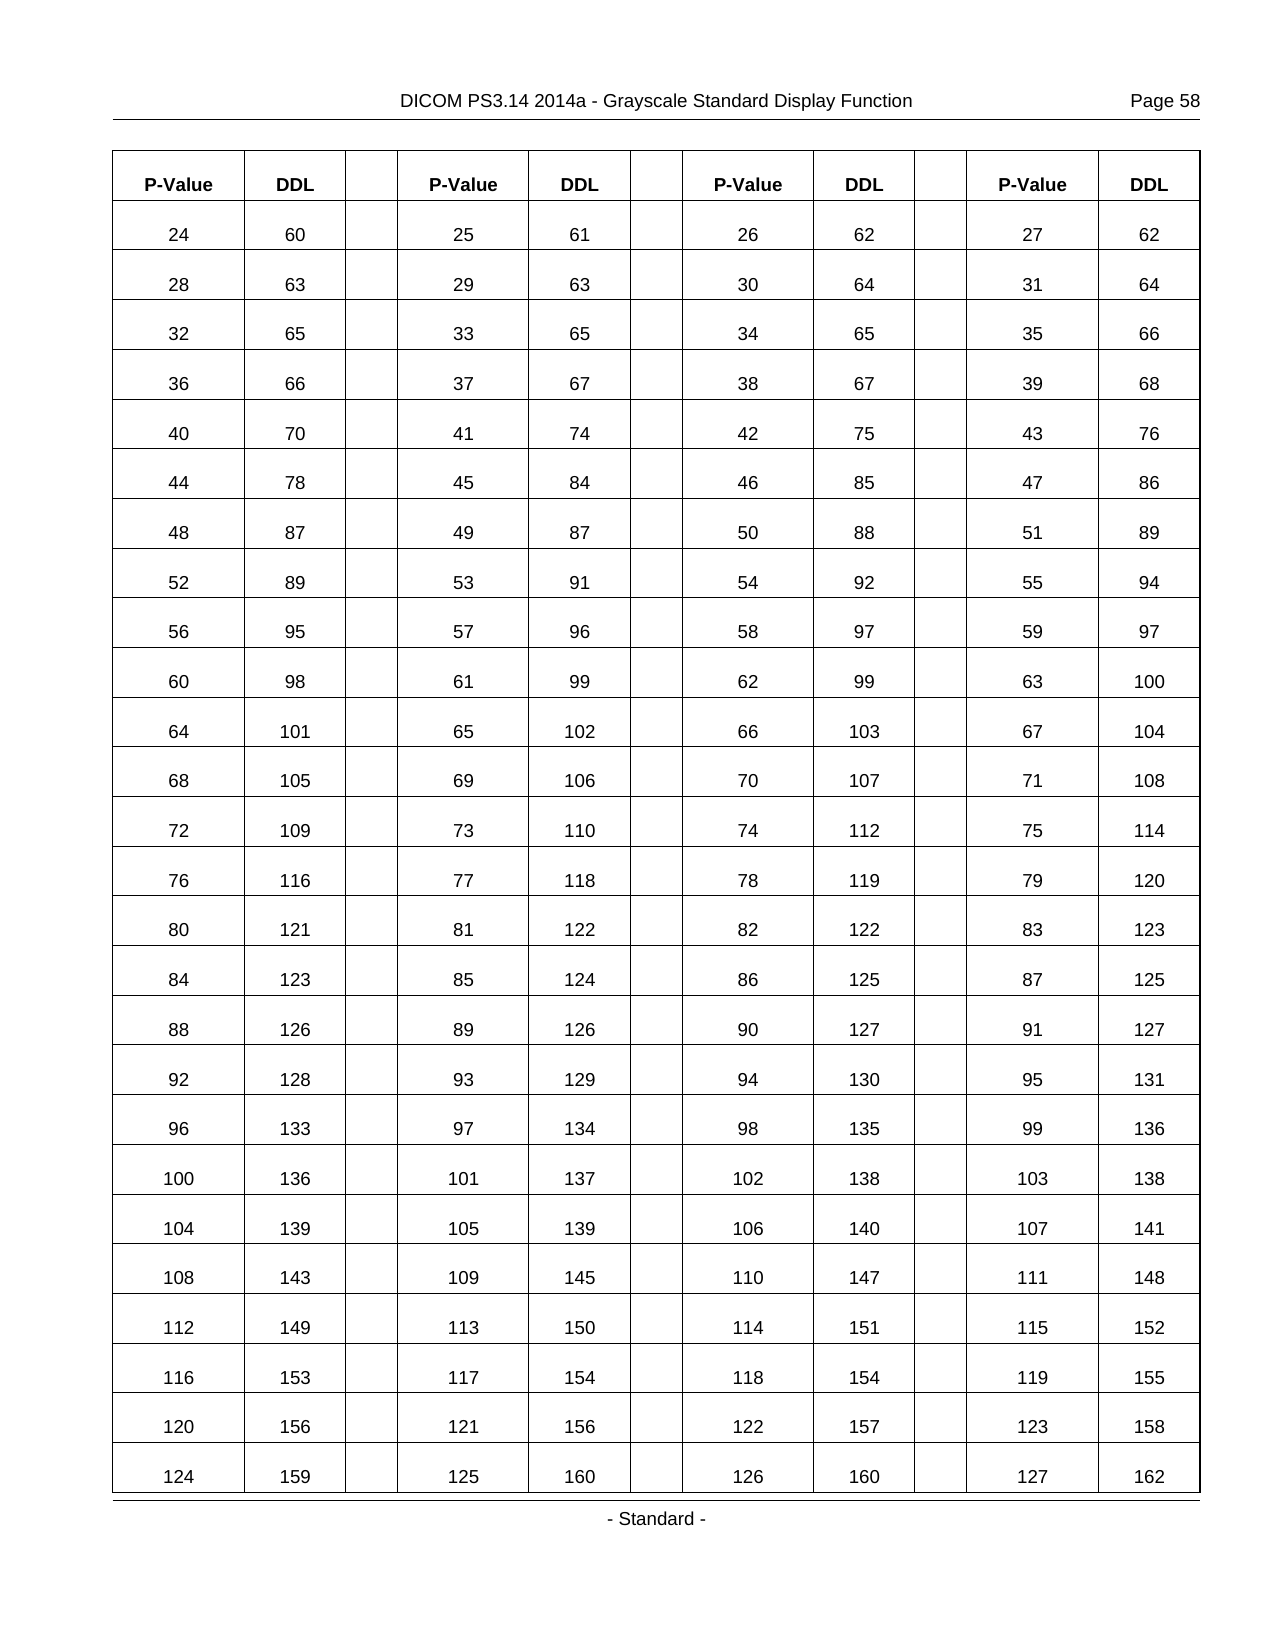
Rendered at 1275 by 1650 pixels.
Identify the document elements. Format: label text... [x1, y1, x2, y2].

table_cell [631, 797, 682, 846]
table_cell 57 [398, 598, 528, 647]
table_cell 71 [967, 747, 1098, 796]
table_header P-Value [113, 151, 244, 200]
table_cell 110 [529, 797, 630, 846]
table_cell 98 [683, 1095, 813, 1144]
table_cell [915, 996, 966, 1044]
table_cell 87 [529, 499, 630, 547]
table_cell [631, 598, 682, 647]
table_cell [346, 1045, 397, 1094]
table_cell 61 [398, 648, 528, 697]
table_cell 130 [814, 1045, 914, 1094]
table_cell [631, 1244, 682, 1293]
table_header DDL [529, 151, 630, 200]
table_cell 105 [398, 1195, 528, 1243]
table_cell 36 [113, 350, 244, 398]
table_header [346, 151, 397, 200]
table_cell 66 [245, 350, 345, 398]
table_cell 119 [967, 1344, 1098, 1392]
table_cell 107 [967, 1195, 1098, 1243]
table_cell 150 [529, 1294, 630, 1342]
table_cell 95 [967, 1045, 1098, 1094]
table_cell 60 [245, 201, 345, 249]
table_cell 63 [529, 250, 630, 299]
table_cell [631, 1393, 682, 1442]
table_cell [346, 698, 397, 746]
table_cell [631, 449, 682, 498]
table_cell 149 [245, 1294, 345, 1342]
table_cell [346, 1294, 397, 1342]
table_cell [346, 400, 397, 448]
table_header DDL [1099, 151, 1199, 200]
table_cell 103 [814, 698, 914, 746]
table_cell 33 [398, 300, 528, 349]
table_cell [631, 896, 682, 945]
table_cell [915, 400, 966, 448]
table_cell 119 [814, 847, 914, 895]
table_cell [915, 797, 966, 846]
table_cell [346, 549, 397, 597]
table_cell 140 [814, 1195, 914, 1243]
table_cell [631, 350, 682, 398]
table_cell 120 [1099, 847, 1199, 895]
table_cell 121 [398, 1393, 528, 1442]
table_cell 99 [529, 648, 630, 697]
table_cell 39 [967, 350, 1098, 398]
table_cell [915, 1244, 966, 1293]
table_cell 129 [529, 1045, 630, 1094]
table_cell 40 [113, 400, 244, 448]
table_cell 66 [683, 698, 813, 746]
table_cell 67 [529, 350, 630, 398]
table_cell 122 [529, 896, 630, 945]
table_cell 111 [967, 1244, 1098, 1293]
table_cell [915, 1393, 966, 1442]
table_cell 50 [683, 499, 813, 547]
table_cell 82 [683, 896, 813, 945]
table_cell 127 [967, 1443, 1098, 1492]
table_cell 137 [529, 1145, 630, 1193]
table_cell 89 [1099, 499, 1199, 547]
table_cell 122 [683, 1393, 813, 1442]
table_cell 155 [1099, 1344, 1199, 1392]
table_cell [915, 449, 966, 498]
table_cell 99 [967, 1095, 1098, 1144]
table_cell 88 [814, 499, 914, 547]
table_cell 110 [683, 1244, 813, 1293]
table_cell 86 [683, 946, 813, 995]
table_cell 89 [245, 549, 345, 597]
table_cell 84 [113, 946, 244, 995]
table_cell 141 [1099, 1195, 1199, 1243]
table_cell [631, 300, 682, 349]
table_cell 127 [814, 996, 914, 1044]
table_cell 152 [1099, 1294, 1199, 1342]
table_cell [631, 1145, 682, 1193]
table_cell 52 [113, 549, 244, 597]
table_cell [915, 1145, 966, 1193]
table_cell 79 [967, 847, 1098, 895]
table_cell 90 [683, 996, 813, 1044]
table_cell 63 [967, 648, 1098, 697]
table_header P-Value [967, 151, 1098, 200]
table_cell 28 [113, 250, 244, 299]
table_cell 70 [245, 400, 345, 448]
table_cell [915, 1443, 966, 1492]
table_cell 96 [113, 1095, 244, 1144]
table_cell [631, 1344, 682, 1392]
table_cell [631, 1045, 682, 1094]
table_cell [346, 1095, 397, 1144]
table_cell [915, 1344, 966, 1392]
table_cell 49 [398, 499, 528, 547]
table_cell 147 [814, 1244, 914, 1293]
table_cell 102 [529, 698, 630, 746]
table_cell 55 [967, 549, 1098, 597]
table_cell [915, 847, 966, 895]
table_cell 103 [967, 1145, 1098, 1193]
table_cell 95 [245, 598, 345, 647]
table_cell [346, 1145, 397, 1193]
table_cell 61 [529, 201, 630, 249]
table_cell 30 [683, 250, 813, 299]
table_cell 44 [113, 449, 244, 498]
table_cell 112 [113, 1294, 244, 1342]
table_cell 116 [245, 847, 345, 895]
table_cell 138 [1099, 1145, 1199, 1193]
table_cell 102 [683, 1145, 813, 1193]
table_cell 68 [1099, 350, 1199, 398]
table_cell 156 [529, 1393, 630, 1442]
table_cell 64 [113, 698, 244, 746]
table_cell [631, 946, 682, 995]
table_cell 100 [113, 1145, 244, 1193]
table_cell 124 [529, 946, 630, 995]
table_cell 51 [967, 499, 1098, 547]
table_cell 91 [529, 549, 630, 597]
table_cell 123 [245, 946, 345, 995]
table_cell 108 [113, 1244, 244, 1293]
table_cell 121 [245, 896, 345, 945]
table_cell 143 [245, 1244, 345, 1293]
table_cell 41 [398, 400, 528, 448]
table_cell 136 [1099, 1095, 1199, 1144]
table_cell 100 [1099, 648, 1199, 697]
table_cell 158 [1099, 1393, 1199, 1442]
table_cell 117 [398, 1344, 528, 1392]
table_cell [915, 250, 966, 299]
table_cell 114 [1099, 797, 1199, 846]
table_cell [915, 300, 966, 349]
table_cell 70 [683, 747, 813, 796]
table_cell 84 [529, 449, 630, 498]
table_cell 80 [113, 896, 244, 945]
table_cell 88 [113, 996, 244, 1044]
table_cell 101 [245, 698, 345, 746]
table_cell 86 [1099, 449, 1199, 498]
table_cell 59 [967, 598, 1098, 647]
table_cell 75 [814, 400, 914, 448]
table_cell [346, 499, 397, 547]
table_cell [915, 1195, 966, 1243]
table_cell 114 [683, 1294, 813, 1342]
table_cell 125 [814, 946, 914, 995]
table_cell 63 [245, 250, 345, 299]
table_cell 78 [245, 449, 345, 498]
table_cell [915, 1294, 966, 1342]
table_cell 68 [113, 747, 244, 796]
table_cell [631, 1294, 682, 1342]
table_cell 46 [683, 449, 813, 498]
table_cell [346, 996, 397, 1044]
table_cell [346, 1344, 397, 1392]
table_cell 74 [529, 400, 630, 448]
table_header DDL [814, 151, 914, 200]
table_cell 56 [113, 598, 244, 647]
table_header P-Value [683, 151, 813, 200]
table_cell [346, 350, 397, 398]
table_cell [631, 698, 682, 746]
table_cell [915, 747, 966, 796]
table_cell 32 [113, 300, 244, 349]
table_cell 162 [1099, 1443, 1199, 1492]
table_cell [346, 598, 397, 647]
table_cell 85 [814, 449, 914, 498]
table_cell 34 [683, 300, 813, 349]
table_cell 99 [814, 648, 914, 697]
table_cell [346, 250, 397, 299]
table_cell 37 [398, 350, 528, 398]
table_cell [346, 1443, 397, 1492]
table_cell 73 [398, 797, 528, 846]
table_cell 69 [398, 747, 528, 796]
table_cell [631, 648, 682, 697]
table_cell 157 [814, 1393, 914, 1442]
table_cell 126 [683, 1443, 813, 1492]
table_cell 123 [967, 1393, 1098, 1442]
table_cell 26 [683, 201, 813, 249]
table_cell [631, 499, 682, 547]
table_cell 139 [529, 1195, 630, 1243]
table_cell 154 [814, 1344, 914, 1392]
table_cell 145 [529, 1244, 630, 1293]
table_cell 104 [1099, 698, 1199, 746]
table_cell [631, 996, 682, 1044]
table_header [631, 151, 682, 200]
table_cell [631, 747, 682, 796]
table_cell 96 [529, 598, 630, 647]
table_cell 62 [1099, 201, 1199, 249]
table_cell [915, 648, 966, 697]
table_cell 154 [529, 1344, 630, 1392]
table_cell 47 [967, 449, 1098, 498]
table_cell 72 [113, 797, 244, 846]
table_header P-Value [398, 151, 528, 200]
table_cell 67 [967, 698, 1098, 746]
table_cell 133 [245, 1095, 345, 1144]
table_cell 106 [683, 1195, 813, 1243]
table_cell [915, 549, 966, 597]
table_cell 118 [683, 1344, 813, 1392]
table_cell 45 [398, 449, 528, 498]
table_cell 87 [967, 946, 1098, 995]
table_cell 74 [683, 797, 813, 846]
table_cell [346, 797, 397, 846]
table_cell 125 [1099, 946, 1199, 995]
table_cell 131 [1099, 1045, 1199, 1094]
table_cell 93 [398, 1045, 528, 1094]
table_cell [346, 747, 397, 796]
table_cell 27 [967, 201, 1098, 249]
table_cell [915, 946, 966, 995]
table_cell 67 [814, 350, 914, 398]
table_cell 76 [1099, 400, 1199, 448]
table_cell [915, 1095, 966, 1144]
table_cell 76 [113, 847, 244, 895]
table_cell 124 [113, 1443, 244, 1492]
table_cell [346, 300, 397, 349]
table_cell 89 [398, 996, 528, 1044]
table_cell 38 [683, 350, 813, 398]
table_cell 94 [1099, 549, 1199, 597]
table_cell 62 [683, 648, 813, 697]
table_cell 122 [814, 896, 914, 945]
table_cell 116 [113, 1344, 244, 1392]
table_cell [346, 1195, 397, 1243]
table_cell [915, 698, 966, 746]
table_cell 160 [529, 1443, 630, 1492]
table_cell [346, 896, 397, 945]
table_cell [346, 201, 397, 249]
table_cell 35 [967, 300, 1098, 349]
table_cell 29 [398, 250, 528, 299]
table_cell 64 [1099, 250, 1199, 299]
table_cell 107 [814, 747, 914, 796]
table_cell [915, 598, 966, 647]
table_cell 159 [245, 1443, 345, 1492]
table_cell 139 [245, 1195, 345, 1243]
table_cell 104 [113, 1195, 244, 1243]
table_cell 24 [113, 201, 244, 249]
table_cell 118 [529, 847, 630, 895]
table_cell 65 [814, 300, 914, 349]
table_cell 81 [398, 896, 528, 945]
table_cell 98 [245, 648, 345, 697]
table_cell 64 [814, 250, 914, 299]
table_cell 65 [529, 300, 630, 349]
table_cell [631, 400, 682, 448]
table_cell 105 [245, 747, 345, 796]
table_cell 106 [529, 747, 630, 796]
table_cell 66 [1099, 300, 1199, 349]
table_cell 97 [814, 598, 914, 647]
table_cell [631, 847, 682, 895]
table_cell 153 [245, 1344, 345, 1392]
table_cell 151 [814, 1294, 914, 1342]
table_cell [346, 847, 397, 895]
table_cell 126 [245, 996, 345, 1044]
table_cell [346, 1244, 397, 1293]
table_cell [346, 946, 397, 995]
table_cell [631, 1195, 682, 1243]
table_cell 148 [1099, 1244, 1199, 1293]
table_cell 134 [529, 1095, 630, 1144]
table_cell [631, 250, 682, 299]
table_cell 83 [967, 896, 1098, 945]
table_cell 109 [245, 797, 345, 846]
table_cell 78 [683, 847, 813, 895]
table_cell 115 [967, 1294, 1098, 1342]
table_cell 53 [398, 549, 528, 597]
table_cell [631, 1443, 682, 1492]
table_cell [915, 896, 966, 945]
table_cell 101 [398, 1145, 528, 1193]
table_cell 136 [245, 1145, 345, 1193]
table_cell 127 [1099, 996, 1199, 1044]
table_cell [915, 350, 966, 398]
table_cell 91 [967, 996, 1098, 1044]
table_cell [346, 648, 397, 697]
table_cell [346, 449, 397, 498]
table_cell 120 [113, 1393, 244, 1442]
table_cell 138 [814, 1145, 914, 1193]
table_cell 109 [398, 1244, 528, 1293]
table_cell 31 [967, 250, 1098, 299]
table_cell 54 [683, 549, 813, 597]
table_cell [915, 499, 966, 547]
table_cell 62 [814, 201, 914, 249]
table_cell 65 [245, 300, 345, 349]
table_cell 112 [814, 797, 914, 846]
table_cell 58 [683, 598, 813, 647]
table_cell [346, 1393, 397, 1442]
table_cell [631, 1095, 682, 1144]
table_cell 126 [529, 996, 630, 1044]
table_cell 42 [683, 400, 813, 448]
table_cell 65 [398, 698, 528, 746]
table_cell 75 [967, 797, 1098, 846]
table_cell 77 [398, 847, 528, 895]
table_cell 25 [398, 201, 528, 249]
table_cell 128 [245, 1045, 345, 1094]
table_cell [631, 549, 682, 597]
table_cell 97 [398, 1095, 528, 1144]
table_cell 156 [245, 1393, 345, 1442]
table_cell 92 [814, 549, 914, 597]
table_cell 135 [814, 1095, 914, 1144]
table_cell 123 [1099, 896, 1199, 945]
table_header [915, 151, 966, 200]
table_cell [915, 1045, 966, 1094]
table_cell 97 [1099, 598, 1199, 647]
table_cell 125 [398, 1443, 528, 1492]
table_cell 87 [245, 499, 345, 547]
table_cell 85 [398, 946, 528, 995]
table_cell [915, 201, 966, 249]
table_header DDL [245, 151, 345, 200]
table_cell 94 [683, 1045, 813, 1094]
table_cell 92 [113, 1045, 244, 1094]
table_cell [631, 201, 682, 249]
table_cell 113 [398, 1294, 528, 1342]
table_cell 60 [113, 648, 244, 697]
table_cell 160 [814, 1443, 914, 1492]
table_cell 48 [113, 499, 244, 547]
table_cell 108 [1099, 747, 1199, 796]
table_cell 43 [967, 400, 1098, 448]
